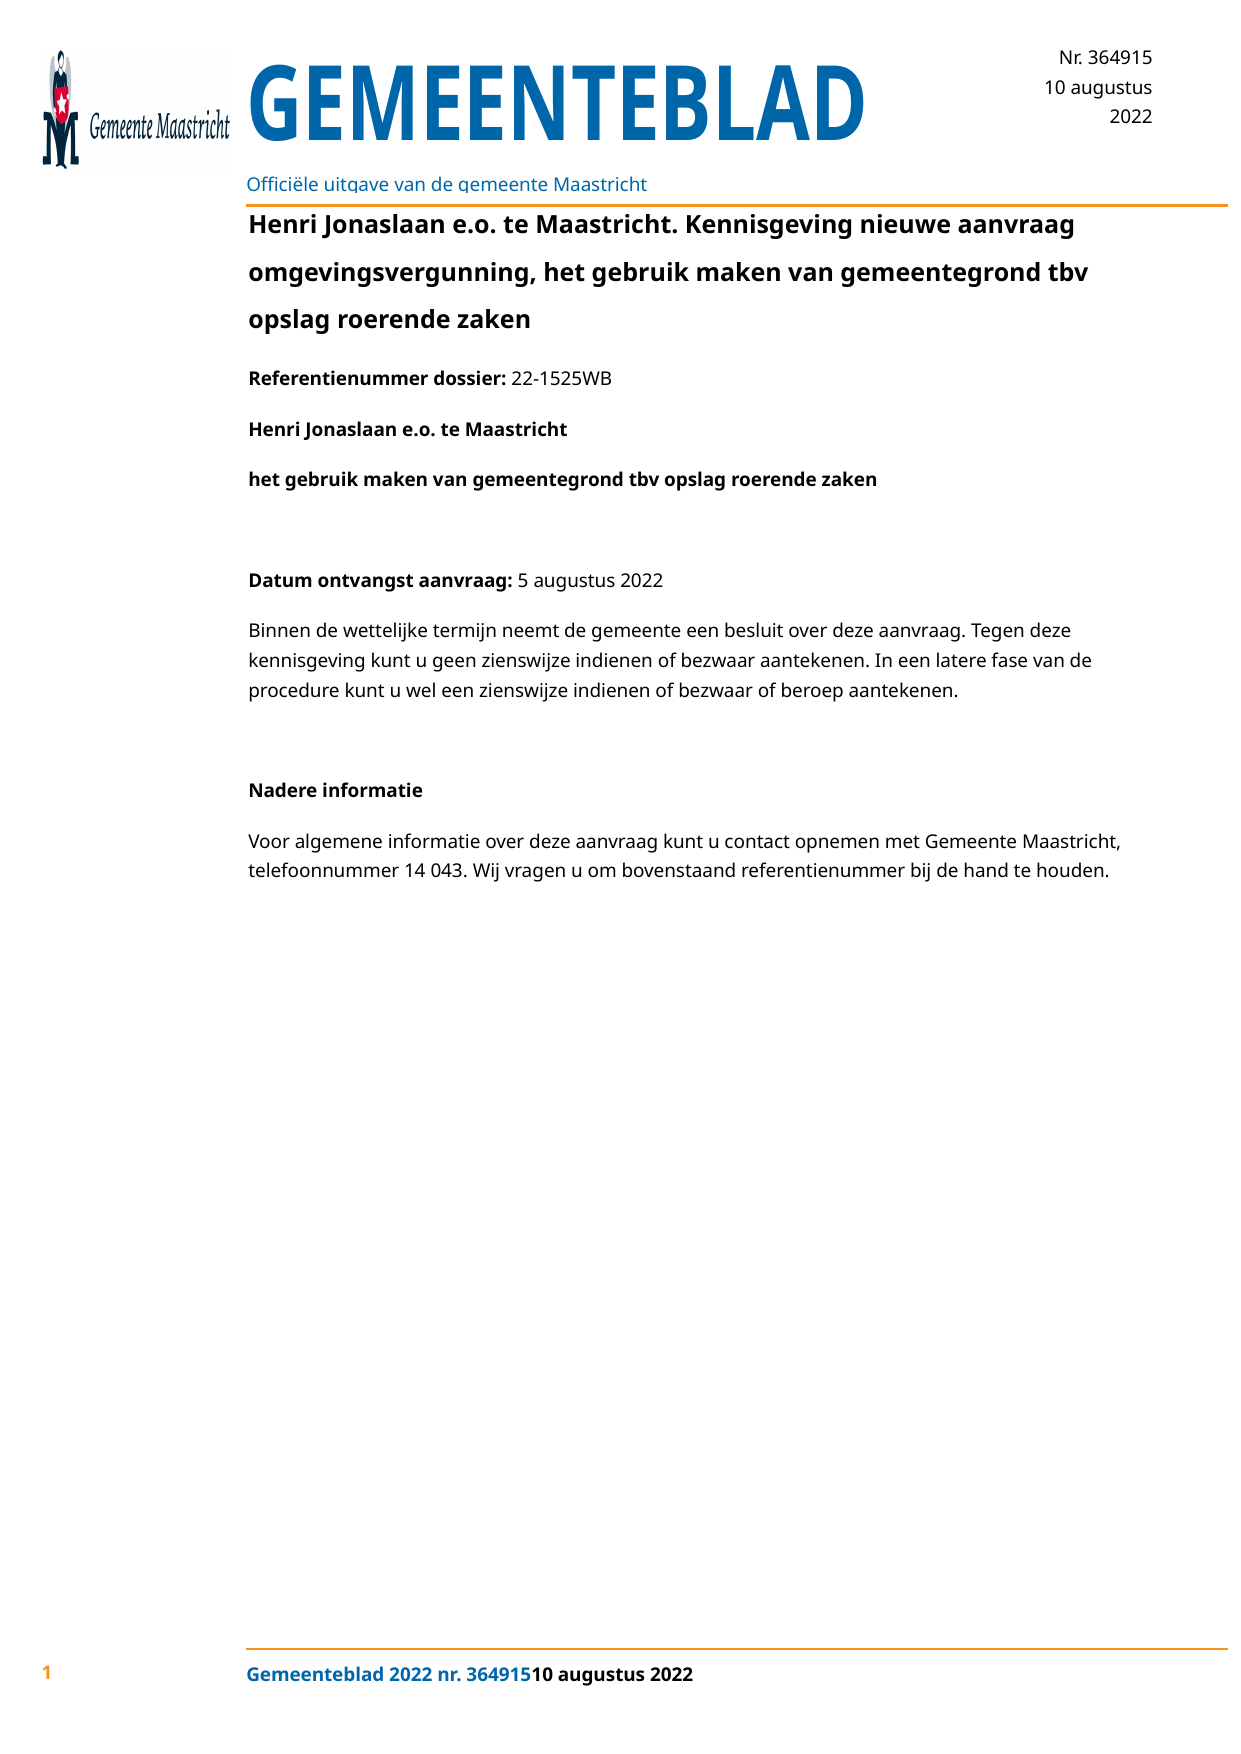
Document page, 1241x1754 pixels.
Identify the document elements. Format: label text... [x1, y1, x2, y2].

text Henri Jonaslaan e.o. te Maastricht [248, 416, 1152, 442]
text Referentienummer dossier: 22-1525WB [248, 366, 1152, 391]
text het gebruik maken van gemeentegrond tbv opslag roerende zaken [248, 466, 1152, 492]
picture [41, 47, 231, 172]
text Voor algemene informatie over deze aanvraag kunt u contact opnemen met Gemeente Maastricht, telefoonnummer 14 043. Wij vragen u om bovenstaand referentienummer bij de hand te houden. [248, 828, 1152, 883]
text Henri Jonaslaan e.o. te Maastricht. Kennisgeving nieuwe aanvraag omgevingsvergunning, het gebruik maken van gemeentegrond tbv opslag roerende zaken [248, 207, 1152, 336]
text Nadere informatie [248, 778, 1152, 803]
text Datum ontvangst aanvraag: 5 augustus 2022 [248, 567, 1152, 593]
text Binnen de wettelijke termijn neemt de gemeente een besluit over deze aanvraag. Tegen deze kennisgeving kunt u geen zienswijze indienen of bezwaar aantekenen. In een latere fase van de procedure kunt u wel een zienswijze indienen of bezwaar of beroep aantekenen. [248, 618, 1152, 702]
